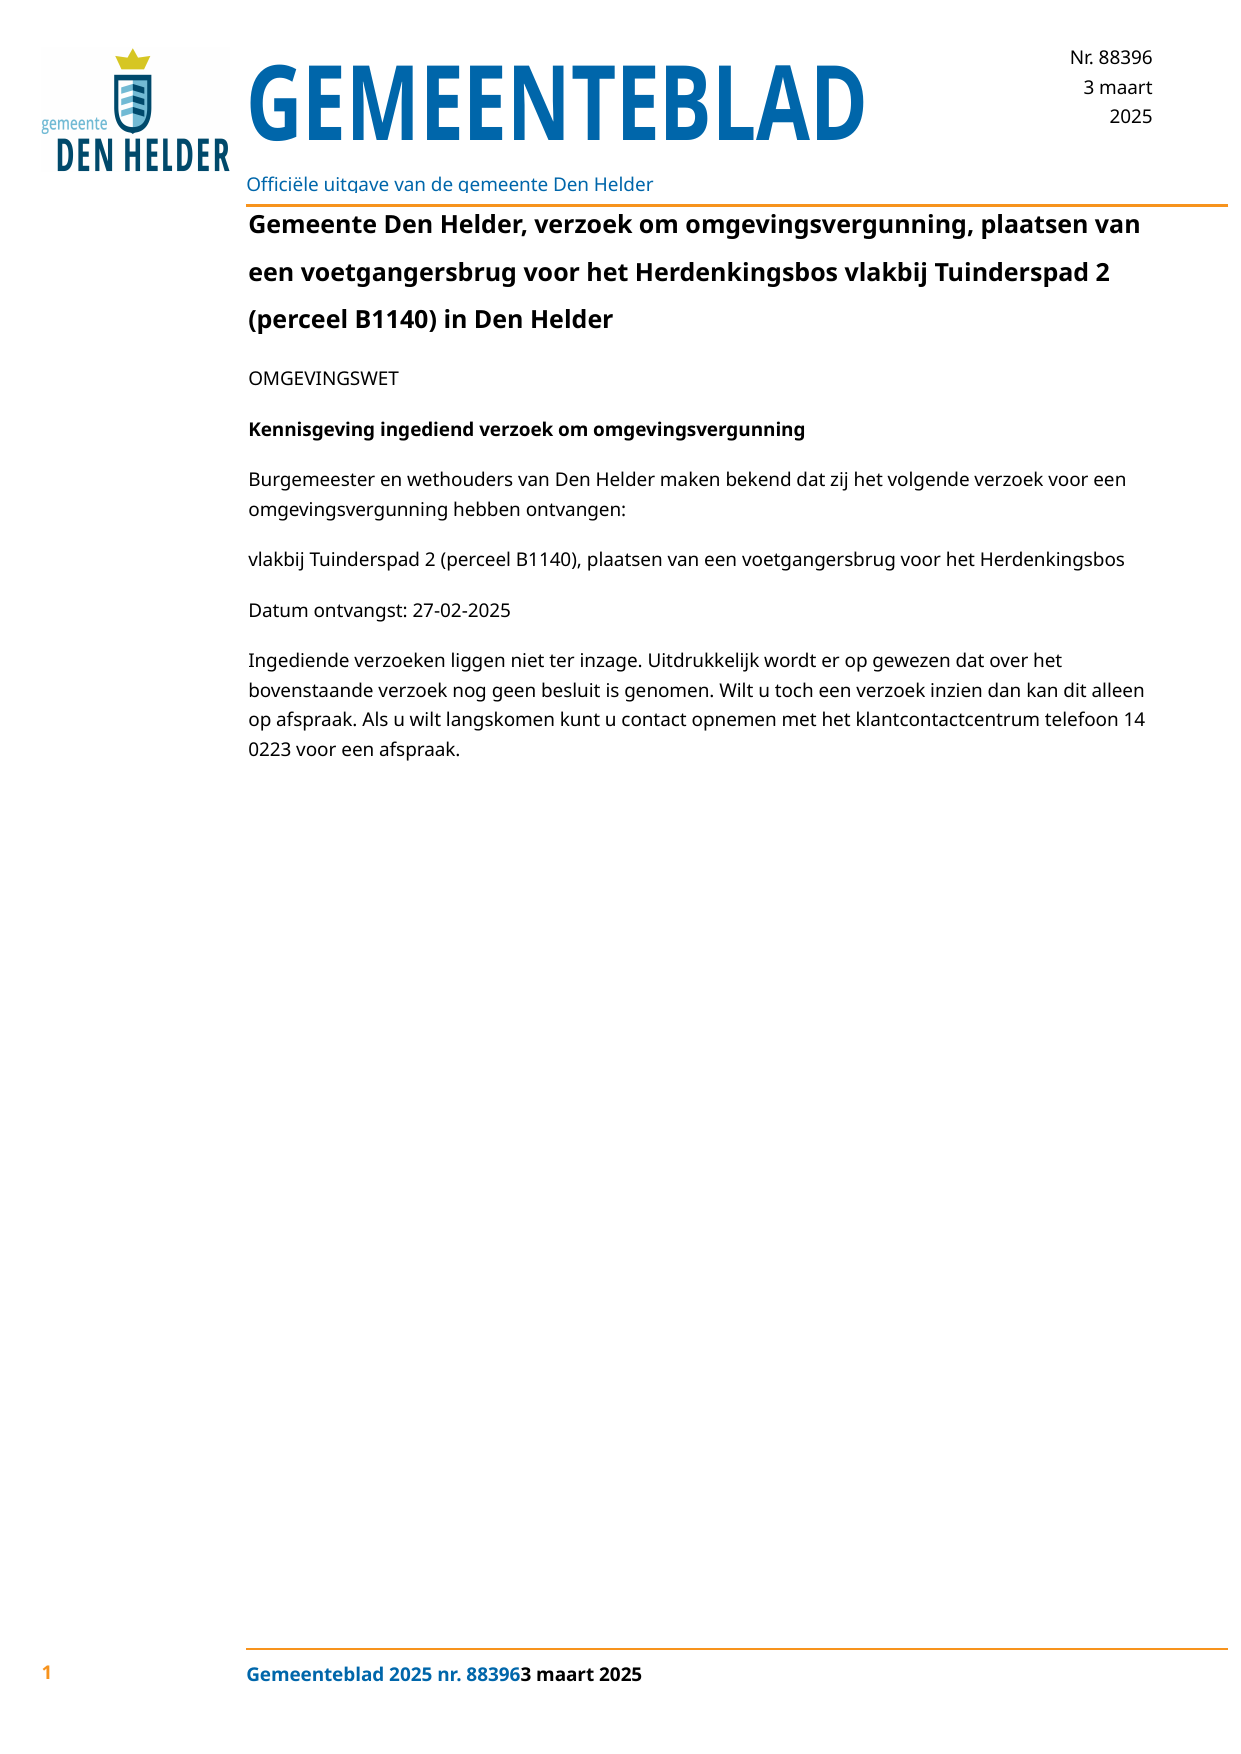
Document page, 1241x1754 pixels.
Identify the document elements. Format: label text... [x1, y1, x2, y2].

text vlakbij Tuinderspad 2 (perceel B1140), plaatsen van een voetgangersbrug voor het Herdenkingsbos [248, 546, 1152, 572]
text Gemeente Den Helder, verzoek om omgevingsvergunning, plaatsen van een voetgangersbrug voor het Herdenkingsbos vlakbij Tuinderspad 2 (perceel B1140) in Den Helder [248, 207, 1152, 336]
text Kennisgeving ingediend verzoek om omgevingsvergunning [248, 416, 1152, 442]
text Ingediende verzoeken liggen niet ter inzage. Uitdrukkelijk wordt er op gewezen dat over het bovenstaande verzoek nog geen besluit is genomen. Wilt u toch een verzoek inzien dan kan dit alleen op afspraak. Als u wilt langskomen kunt u contact opnemen met het klantcontactcentrum telefoon 14 0223 voor een afspraak. [248, 647, 1152, 762]
picture [182, 144, 187, 165]
picture [100, 154, 106, 172]
text OMGEVINGSWET [248, 366, 1152, 391]
picture [220, 160, 224, 172]
picture [63, 144, 68, 165]
picture [41, 47, 231, 172]
text Datum ontvangst: 27-02-2025 [248, 597, 1152, 622]
picture [130, 157, 135, 172]
text Burgemeester en wethouders van Den Helder maken bekend dat zij het volgende verzoek voor een omgevingsvergunning hebben ontvangen: [248, 466, 1152, 522]
